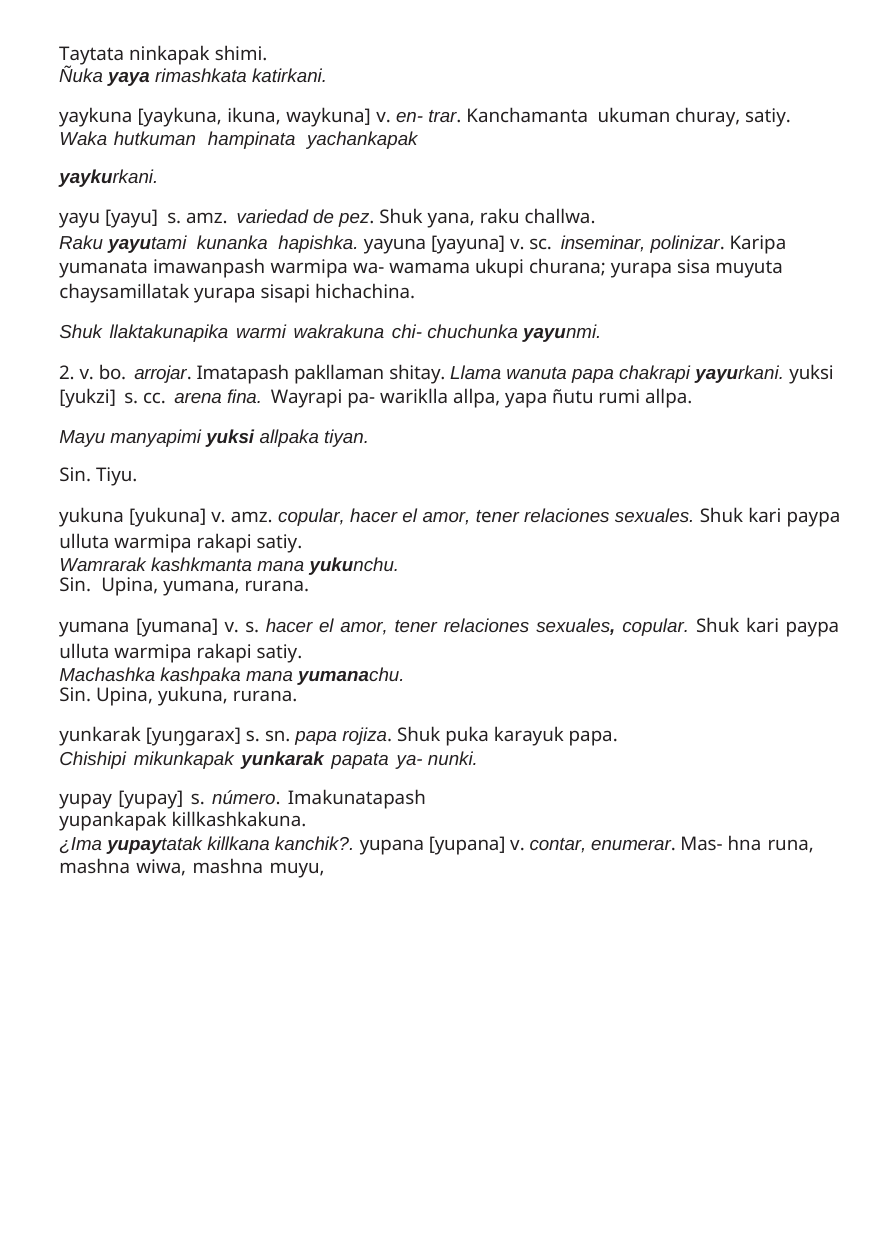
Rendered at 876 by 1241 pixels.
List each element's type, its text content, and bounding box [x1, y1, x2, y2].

text Sin. Upina, yukuna, rurana. [59, 685, 856, 706]
text Wamrarak kashkmanta mana yukunchu. [59, 554, 856, 575]
text yunkarak [yuŋgarax] s. sn. papa rojiza. Shuk puka karayuk papa. [59, 722, 840, 747]
text Chishipi mikunkapak yunkarak papata ya- nunki. [59, 748, 856, 769]
text Waka hutkuman hampinata yachankapak [59, 128, 856, 150]
text Shuk llaktakunapika warmi wakrakuna chi- chuchunka yayunmi. [59, 321, 856, 342]
text yaykurkani. [59, 167, 856, 188]
text yupankapak killkashkakuna. [59, 809, 856, 830]
text ¿Ima yupaytatak killkana kanchik?. yupana [yupana] v. contar, enumerar. Mas- hna runa, mashna wiwa, mashna muyu, [59, 832, 840, 879]
text Ñuka yaya rimashkata katirkani. [59, 66, 856, 86]
text yukuna [yukuna] v. amz. copular, hacer el amor, tener relaciones sexuales. Shuk kari paypa ulluta warmipa rakapi satiy. [59, 503, 840, 554]
text Machashka kashpaka mana yumanachu. [59, 663, 856, 685]
text 2. v. bo. arrojar. Imatapash pakllaman shitay. Llama wanuta papa chakrapi yayurkani. yuksi [yukzi] s. cc. arena fina. Wayrapi pa- wariklla allpa, yapa ñutu rumi allpa. [59, 360, 841, 408]
text Taytata ninkapak shimi. [59, 44, 856, 65]
text Sin. Upina, yumana, rurana. [59, 575, 856, 596]
text Raku yayutami kunanka hapishka. yayuna [yayuna] v. sc. inseminar, polinizar. Karipa yumanata imawanpash warmipa wa- wamama ukupi churana; yurapa sisa muyuta chaysamillatak yurapa sisapi hichachina. [59, 230, 841, 303]
text Sin. Tiyu. [59, 465, 856, 486]
text yayu [yayu] s. amz. variedad de pez. Shuk yana, raku challwa. [59, 204, 841, 229]
text Mayu manyapimi yuksi allpaka tiyan. [59, 426, 856, 448]
text yaykuna [yaykuna, ikuna, waykuna] v. en- trar. Kanchamanta ukuman churay, satiy. [59, 103, 841, 127]
text yumana [yumana] v. s. hacer el amor, tener relaciones sexuales, copular. Shuk kari paypa ulluta warmipa rakapi satiy. [59, 612, 840, 663]
text yupay [yupay] s. número. Imakunatapash [59, 786, 856, 809]
